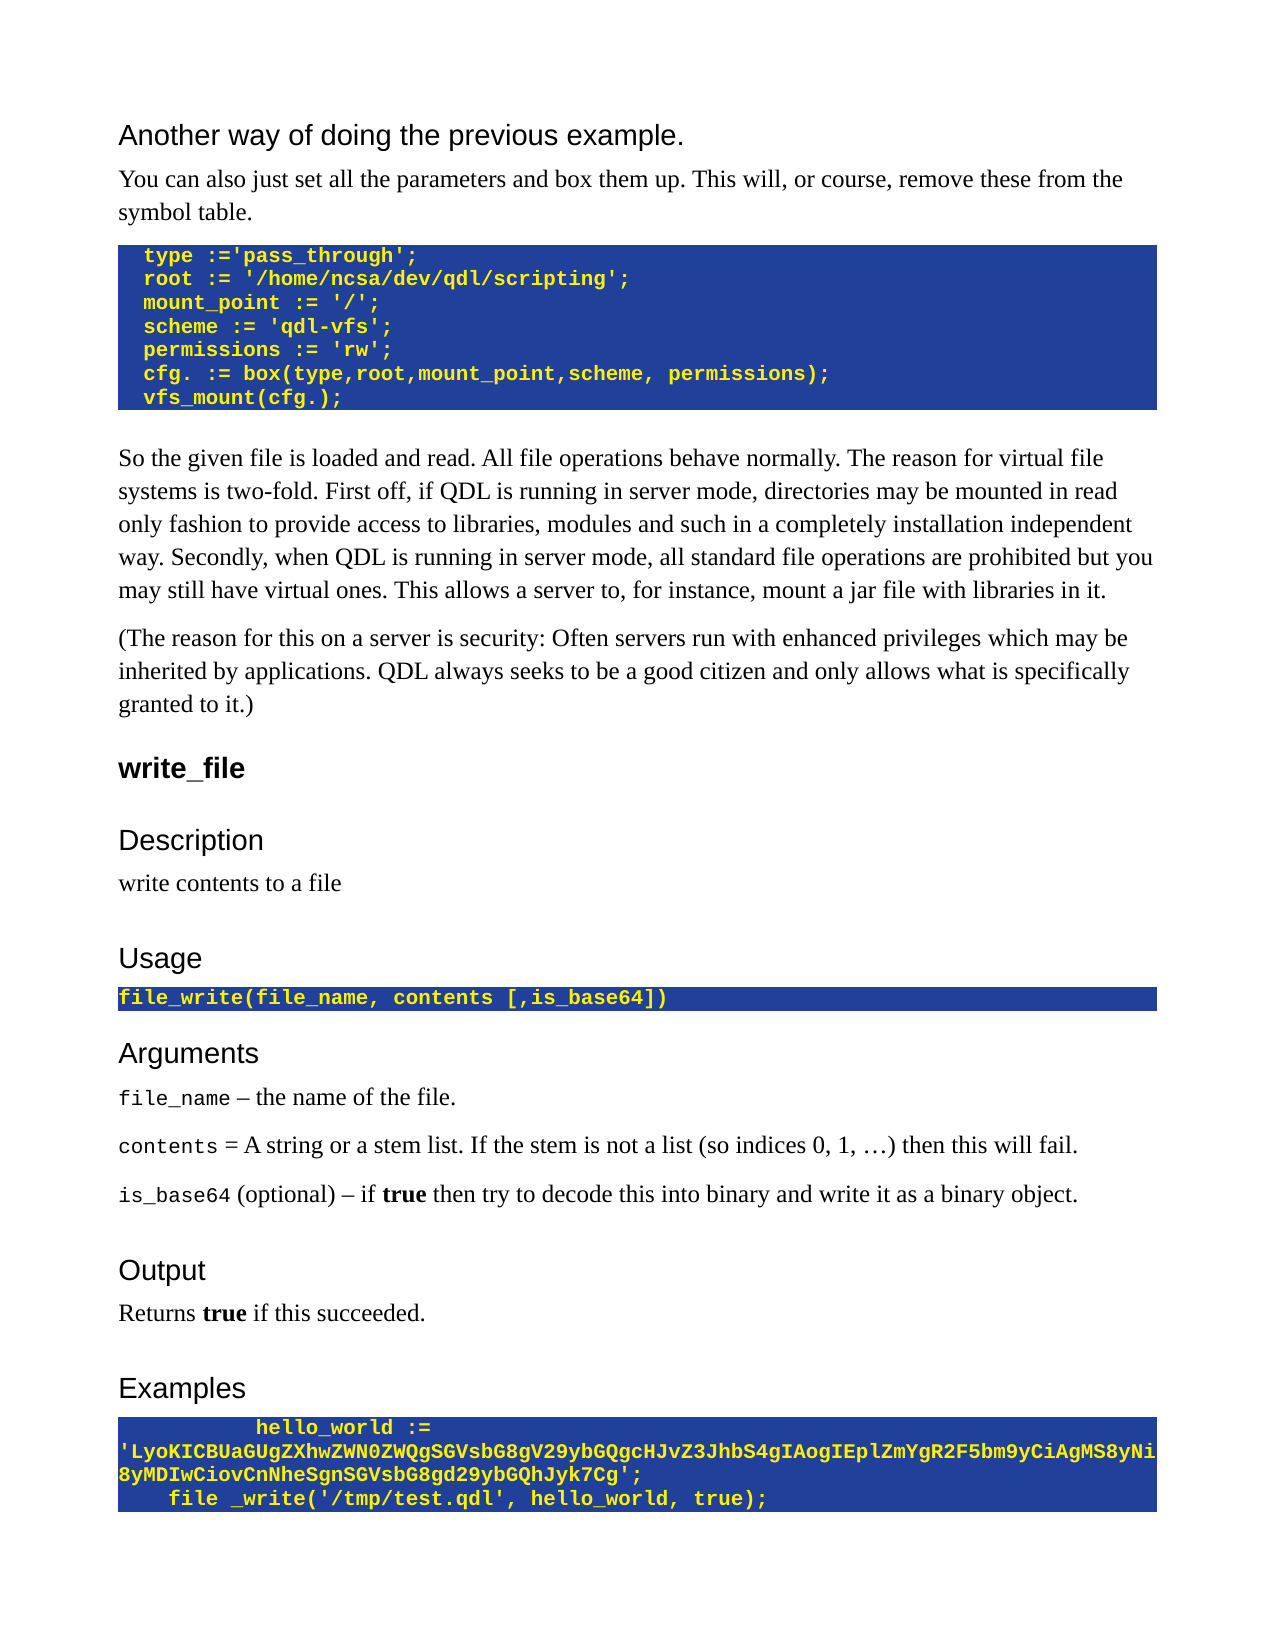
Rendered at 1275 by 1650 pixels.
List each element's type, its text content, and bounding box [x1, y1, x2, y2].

subtitle Output [118, 1252, 1157, 1286]
text contents = A string or a stem list. If the stem is not a list (so indices 0, 1, …) then this will fail. [118, 1130, 1157, 1160]
text So the given file is loaded and read. All file operations behave normally. The reason for virtual file systems is two-fold. First off, if QDL is running in server mode, directories may be mounted in read only fashion to provide access to libraries, modules and such in a completely installation independent way. Secondly, when QDL is running in server mode, all standard file operations are prohibited but you may still have virtual ones. This allows a server to, for instance, mount a jar file with libraries in it. [118, 410, 1157, 604]
text is_base64 (optional) – if true then try to decode this into binary and write it as a binary object. [118, 1179, 1157, 1208]
text permissions := 'rw'; [118, 339, 1157, 363]
text write contents to a file [118, 868, 1157, 897]
subtitle Examples [118, 1371, 1157, 1405]
text file_name – the name of the file. [118, 1082, 1157, 1111]
subtitle Description [118, 822, 1157, 856]
text file _write('/tmp/test.qdl', hello_world, true); [118, 1488, 1157, 1512]
text cfg. := box(type,root,mount_point,scheme, permissions); [118, 363, 1157, 387]
subtitle Usage [118, 941, 1157, 975]
text mount_point := '/'; [118, 292, 1157, 316]
text (The reason for this on a server is security: Often servers run with enhanced privileges which may be inherited by applications. QDL always seeks to be a good citizen and only allows what is specifically granted to it.) [118, 623, 1157, 718]
text hello_world := 'LyoKICBUaGUgZXhwZWN0ZWQgSGVsbG8gV29ybGQgcHJvZ3JhbS4gIAogIEplZmYgR2F5bm9yCiAgMS8yNi8yMDIwCiovCnNheSgnSGVsbG8gd29ybGQhJyk7Cg'; [118, 1417, 1157, 1488]
text root := '/home/ncsa/dev/qdl/scripting'; [118, 268, 1157, 292]
subtitle write_file [118, 751, 1157, 785]
subtitle Another way of doing the previous example. [118, 118, 1157, 152]
text You can also just set all the parameters and box them up. This will, or course, remove these from the symbol table. [118, 164, 1157, 226]
text Returns true if this succeeded. [118, 1298, 1157, 1327]
text type :='pass_through'; [118, 245, 1157, 268]
text file_write(file_name, contents [,is_base64]) [118, 987, 1157, 1011]
subtitle Arguments [118, 1036, 1157, 1069]
text scheme := 'qdl-vfs'; [118, 316, 1157, 339]
text vfs_mount(cfg.); [118, 387, 1157, 410]
